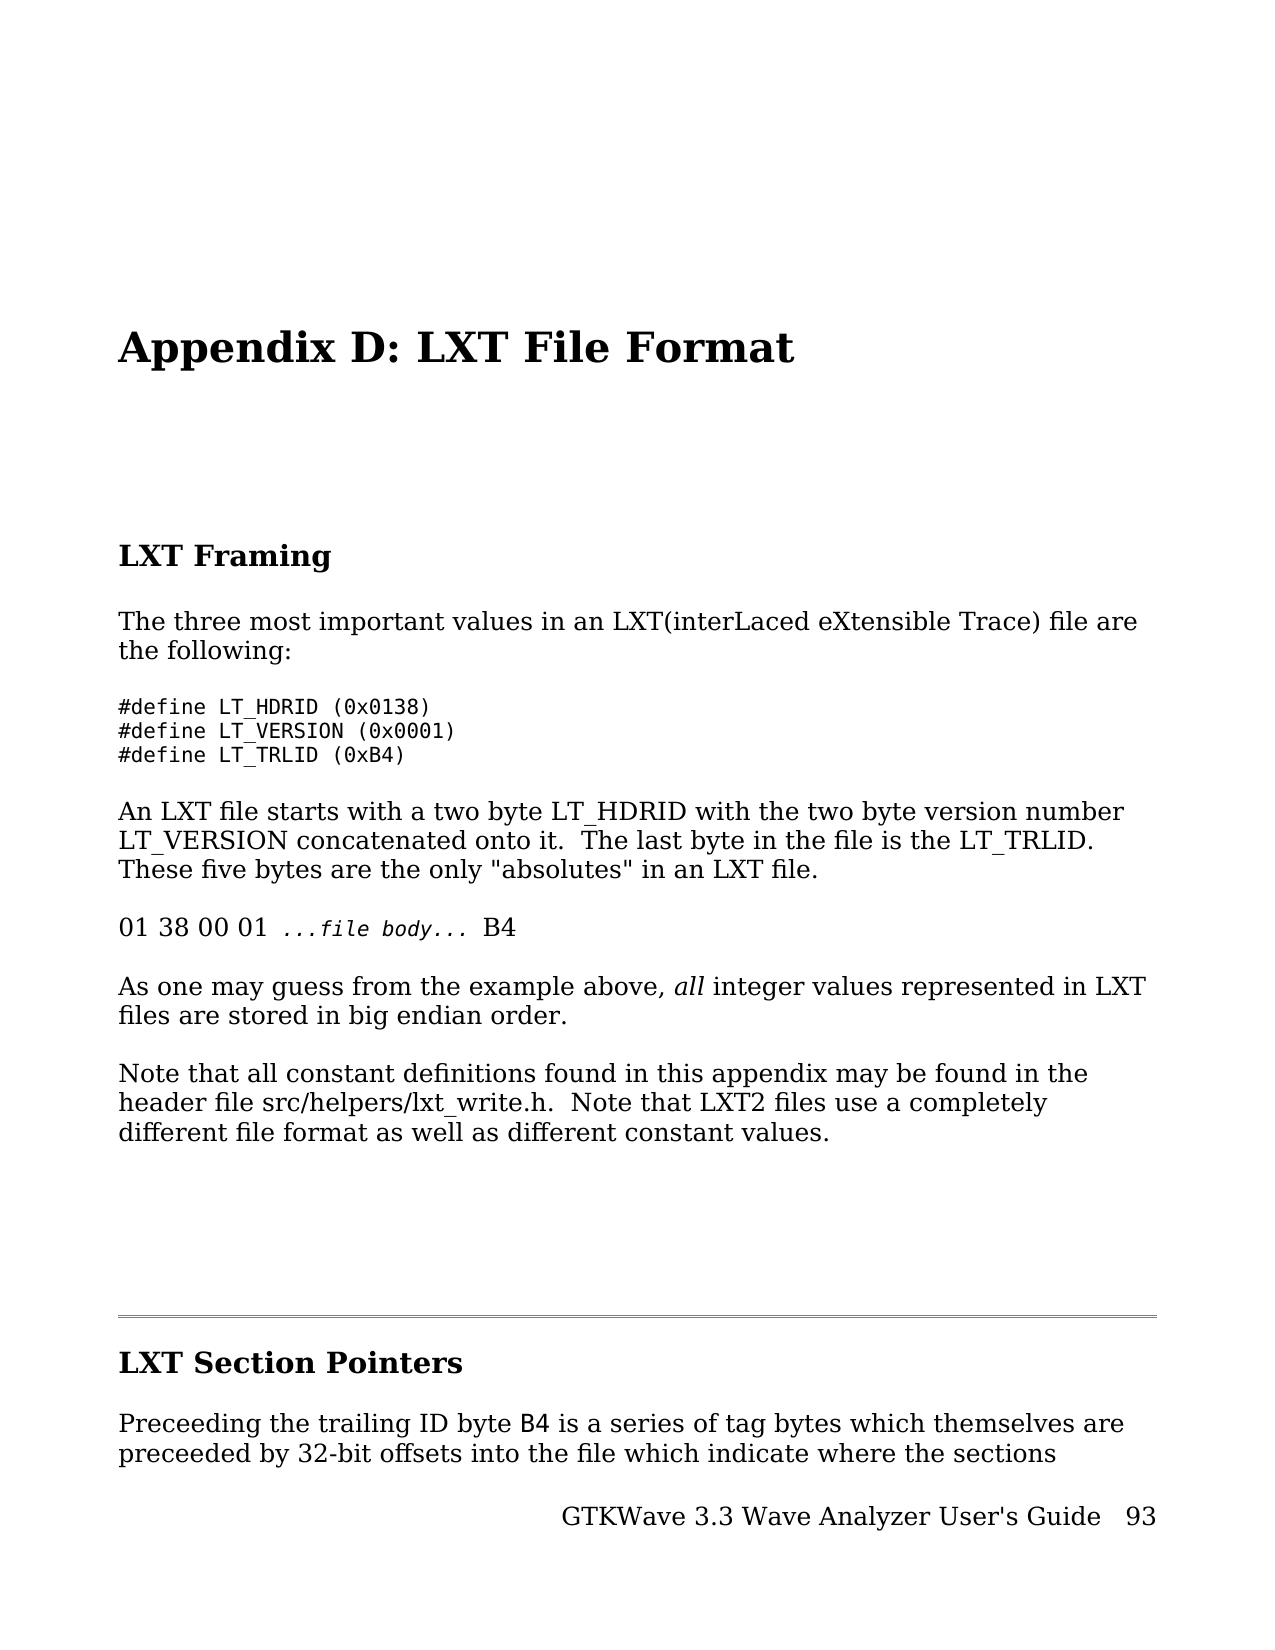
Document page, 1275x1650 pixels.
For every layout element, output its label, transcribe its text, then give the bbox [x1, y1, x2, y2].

text Appendix D: LXT File Format [118, 324, 1157, 373]
text Preceeding the trailing ID byte B4 is a series of tag bytes which themselves are preceeded by 32-bit offsets into the file which indicate where the sections [118, 1381, 1157, 1468]
text The three most important values in an LXT(interLaced eXtensible Trace) file are the following: #define LT_HDRID (0x0138) #define LT_VERSION (0x0001) #define LT_TRLID (0xB4) An LXT file starts with a two byte LT_HDRID with the two byte version number LT_VERSION concatenated onto it. The last byte in the file is the LT_TRLID. These five bytes are the only "absolutes" in an LXT file. 01 38 00 01 ...file body... B4 As one may guess from the example above, all integer values represented in LXT files are stored in big endian order. [118, 607, 1157, 1030]
text LXT Framing [118, 539, 1157, 573]
text LXT Section Pointers [118, 1318, 1157, 1381]
text Note that all constant definitions found in this appendix may be found in the header file src/helpers/lxt_write.h. Note that LXT2 files use a completely different file format as well as different constant values. [118, 1059, 1157, 1147]
